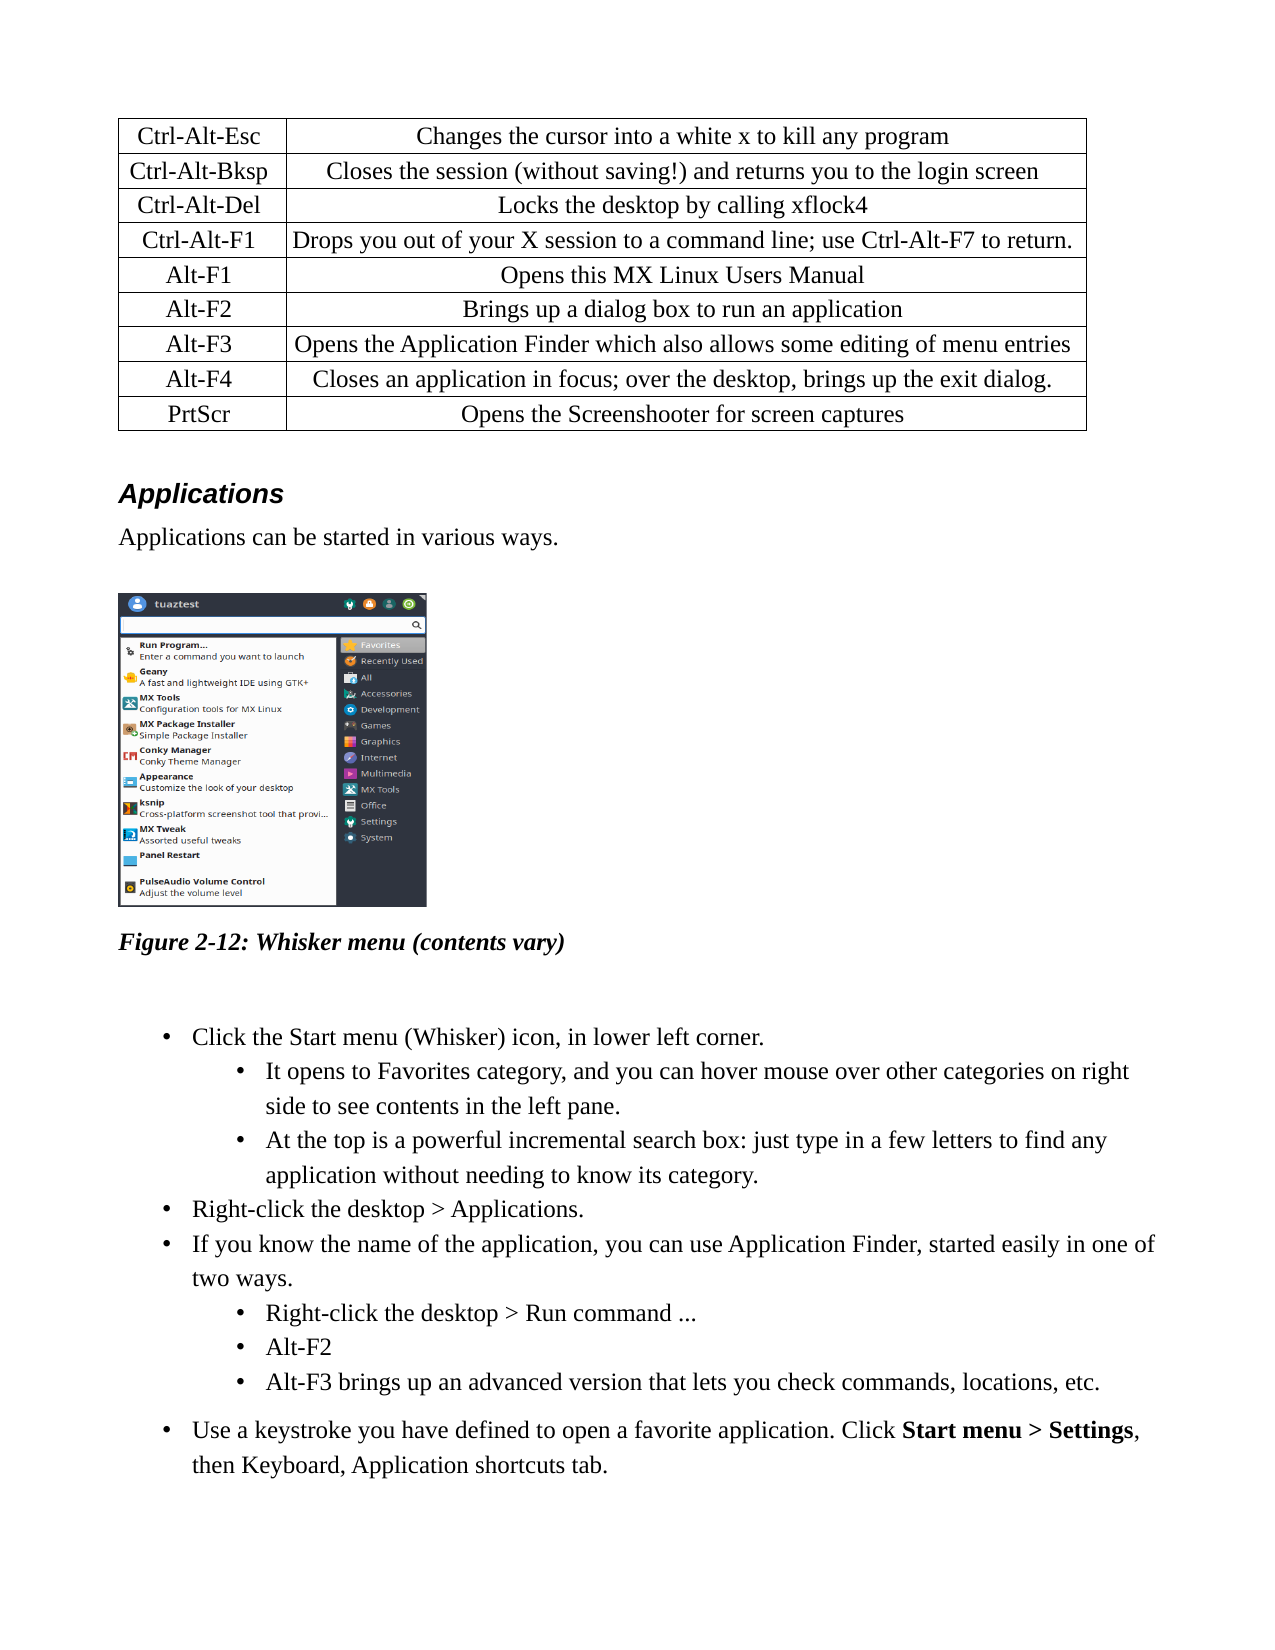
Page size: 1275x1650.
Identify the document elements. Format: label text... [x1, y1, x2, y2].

table_cell Opens the Application Finder which also allows some editing of menu entries [287, 327, 1086, 361]
table_cell Closes the session (without saving!) and returns you to the login screen [287, 154, 1086, 187]
table_cell Drops you out of your X session to a command line; use Ctrl-Alt-F7 to return. [287, 223, 1086, 257]
table_cell Alt-F4 [119, 362, 286, 396]
list It opens to Favorites category, and you can hover mouse over other categories on right side to see contents in the left pane. [236, 1056, 1157, 1119]
table_cell Brings up a dialog box to run an application [287, 293, 1086, 326]
table_cell Alt-F2 [119, 293, 286, 326]
table_cell Locks the desktop by calling xflock4 [287, 189, 1086, 222]
list If you know the name of the application, you can use Application Finder, started easily in one of two ways. [162, 1229, 1157, 1292]
table_cell PrtScr [119, 397, 286, 430]
text Applications can be started in various ways. [118, 522, 1157, 551]
table_cell Ctrl-Alt-Del [119, 189, 286, 222]
list Right-click the desktop > Run command ... [236, 1298, 1157, 1326]
table_cell Alt-F3 [119, 327, 286, 361]
table_cell Ctrl-Alt-Bksp [119, 154, 286, 187]
table_cell Opens this MX Linux Users Manual [287, 258, 1086, 292]
list Click the Start menu (Whisker) icon, in lower left corner. [162, 1022, 1157, 1051]
text Figure 2-12: Whisker menu (contents vary) [118, 927, 1157, 956]
table_cell Opens the Screenshooter for screen captures [287, 397, 1086, 430]
table_cell Ctrl-Alt-F1 [119, 223, 286, 257]
list Alt-F3 brings up an advanced version that lets you check commands, locations, etc. [236, 1367, 1157, 1395]
table_cell Alt-F1 [119, 258, 286, 292]
table_cell Changes the cursor into a white x to kill any program [287, 119, 1086, 153]
table_cell Closes an application in focus; over the desktop, brings up the exit dialog. [287, 362, 1086, 396]
list Right-click the desktop > Applications. [162, 1194, 1157, 1223]
list At the top is a powerful incremental search box: just type in a few letters to find any application without needing to know its category. [236, 1125, 1157, 1188]
list Alt-F2 [236, 1332, 1157, 1361]
subtitle Applications [118, 477, 1157, 509]
picture [118, 593, 427, 907]
table_cell Ctrl-Alt-Esc [119, 119, 286, 153]
list Use a keystroke you have defined to open a favorite application. Click Start menu > Settings, then Keyboard, Application shortcuts tab. [162, 1416, 1157, 1479]
